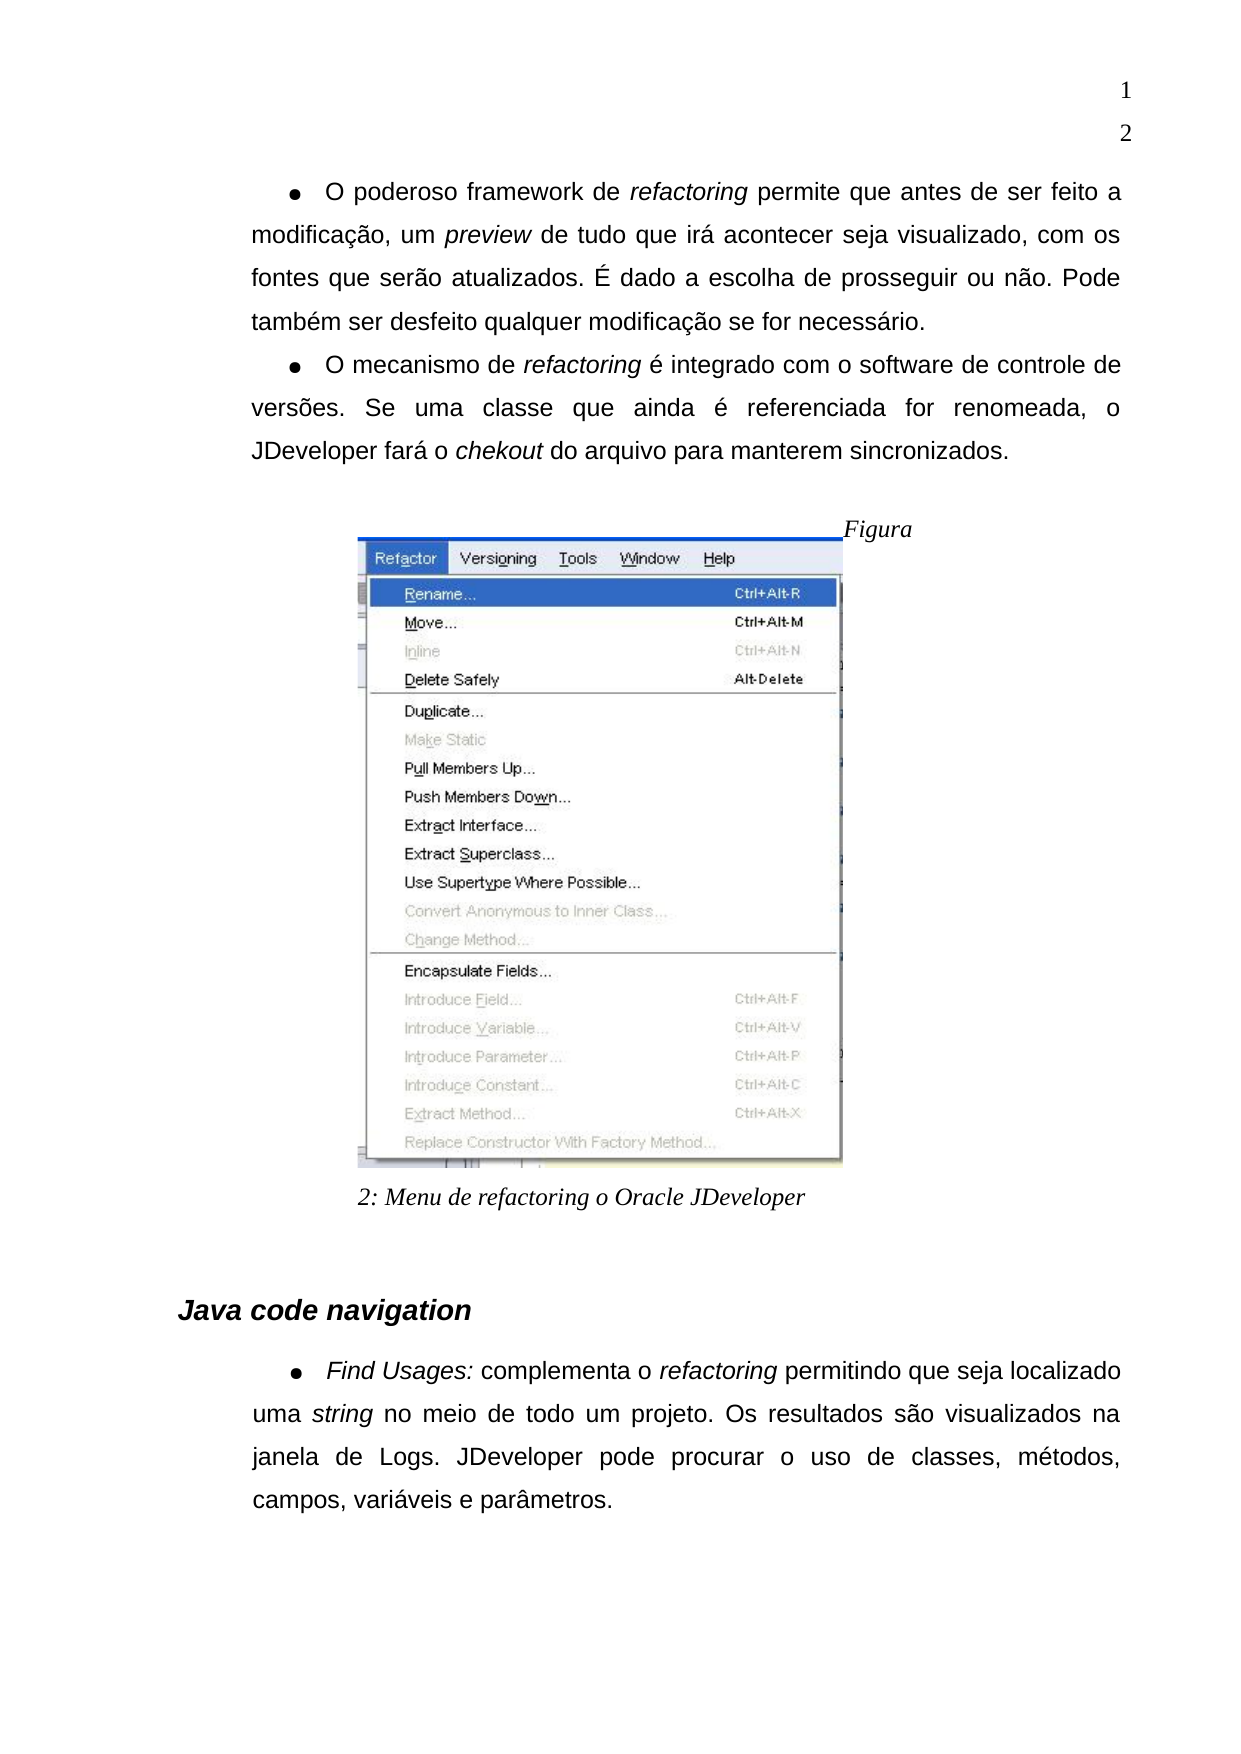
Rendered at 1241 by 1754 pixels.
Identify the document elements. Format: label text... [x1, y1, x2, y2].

text Figura 2: Menu de refactoring o Oracle JDeveloper [358, 514, 942, 1211]
subtitle Java code navigation [177, 1293, 1122, 1327]
list O mecanismo de refactoring é integrado com o software de controle de versões. Se uma classe que ainda é referenciada for renomeada, o JDeveloper fará o chekout do arquivo para manterem sincronizados. [213, 350, 1122, 465]
list Find Usages: complementa o refactoring permitindo que seja localizado uma string no meio de todo um projeto. Os resultados são visualizados na janela de Logs. JDeveloper pode procurar o uso de classes, métodos, campos, variáveis e parâmetros. [215, 1356, 1122, 1514]
list O poderoso framework de refactoring permite que antes de ser feito a modificação, um preview de tudo que irá acontecer seja visualizado, com os fontes que serão atualizados. É dado a escolha de prosseguir ou não. Pode também ser desfeito qualquer modificação se for necessário. [213, 177, 1122, 335]
